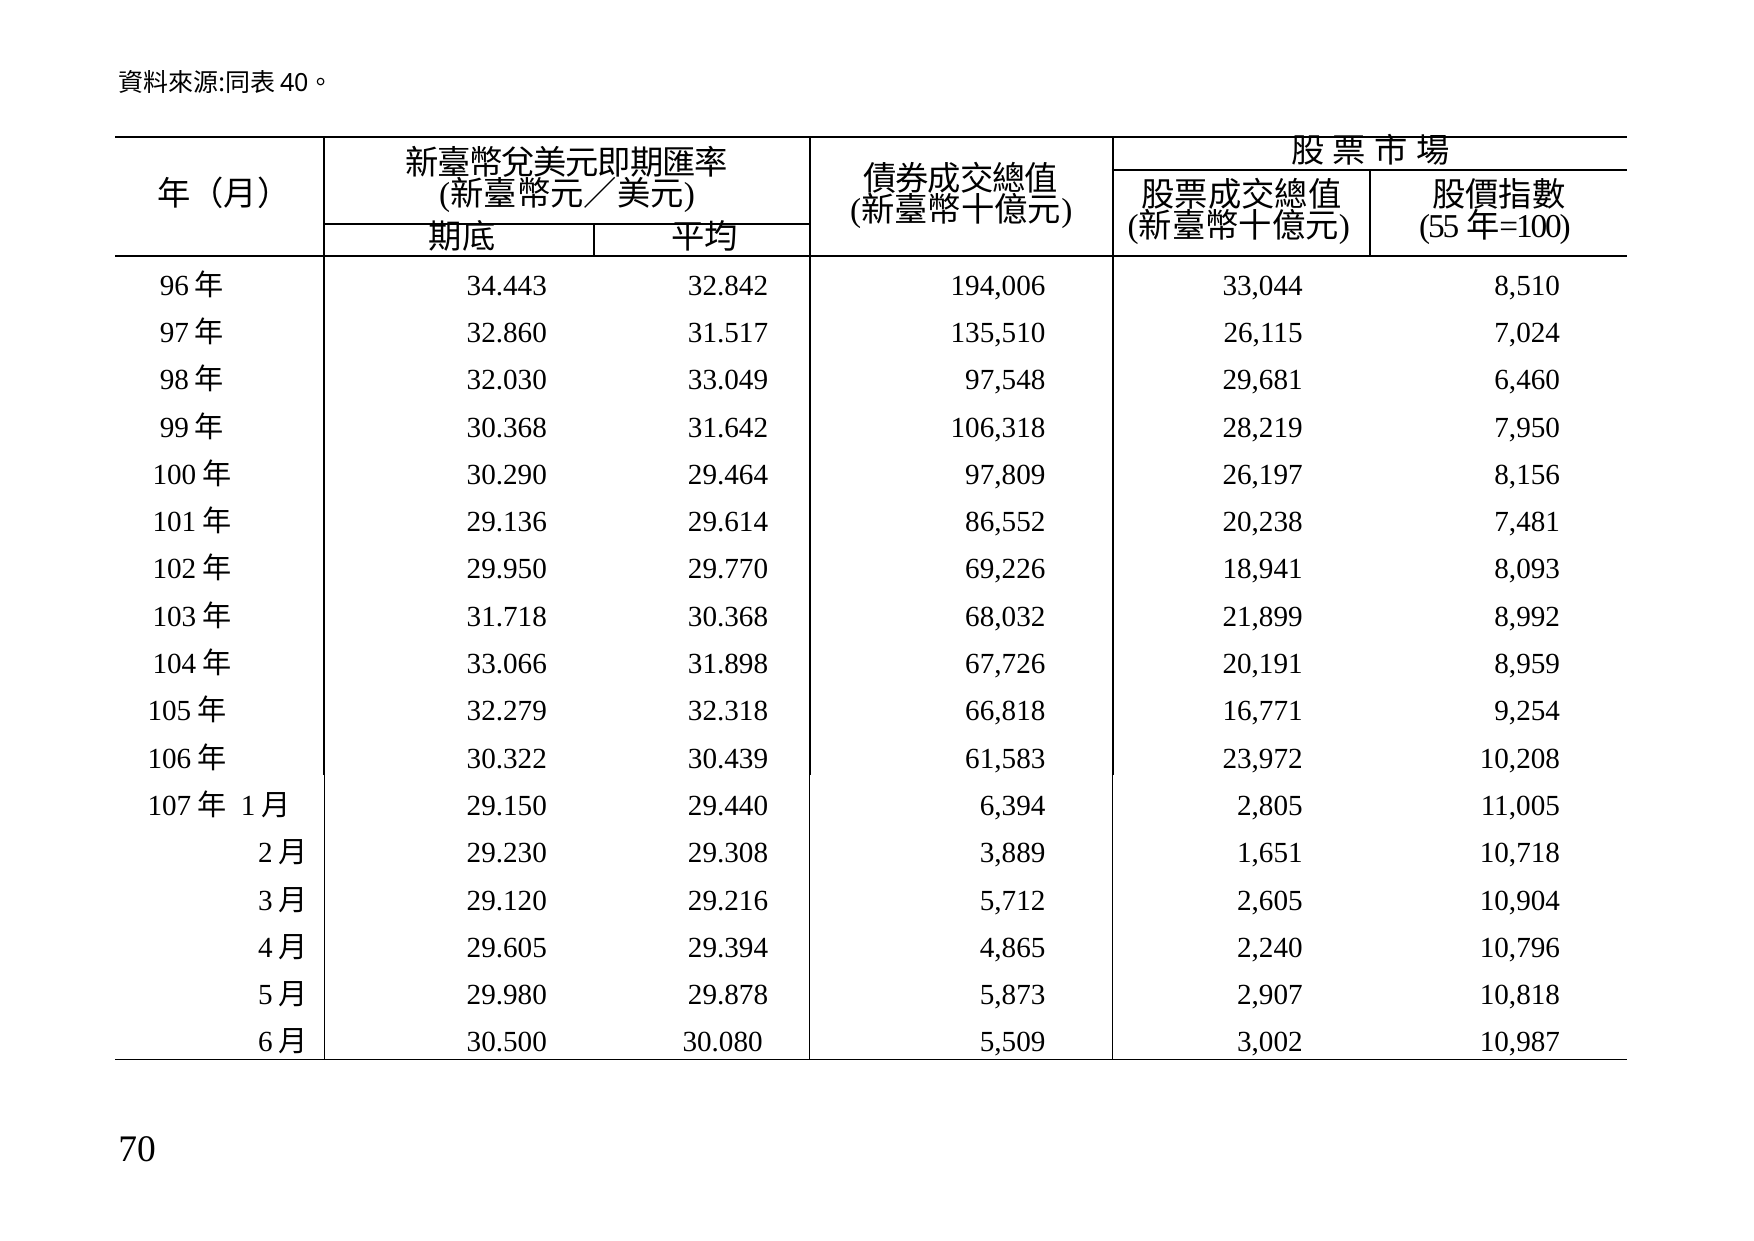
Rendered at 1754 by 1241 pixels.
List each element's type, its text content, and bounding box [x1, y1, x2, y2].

table_cell 100年 [115, 444, 323, 491]
table_cell 30.368 [325, 396, 594, 444]
table_cell 3月 [115, 869, 324, 917]
table_cell 33.049 [594, 349, 809, 396]
table_cell 69,226 [811, 538, 1112, 586]
table_cell 96年 [115, 257, 323, 302]
table_cell 3,889 [810, 822, 1112, 869]
table_cell 5,873 [810, 964, 1112, 1011]
table_cell 10,718 [1370, 822, 1627, 869]
table_cell 30.500 [325, 1011, 594, 1058]
table_cell 105年 [115, 680, 323, 727]
table_cell 66,818 [811, 680, 1112, 727]
table_cell 11,005 [1370, 775, 1627, 822]
table_cell 7,950 [1370, 396, 1627, 444]
table_cell 7,481 [1370, 491, 1627, 538]
table_cell 6,394 [810, 775, 1112, 822]
table_cell 10,208 [1370, 728, 1627, 775]
table_cell 1,651 [1113, 822, 1370, 869]
table_cell 29.464 [594, 444, 809, 491]
table_header 債券成交總值 (新臺幣十億元) [811, 138, 1112, 254]
table_cell 32.279 [325, 680, 594, 727]
table_cell 32.030 [325, 349, 594, 396]
table_cell 30.290 [325, 444, 594, 491]
table_cell 4,865 [810, 917, 1112, 964]
table_cell 135,510 [811, 302, 1112, 349]
table_cell 32.318 [594, 680, 809, 727]
table_cell 5,509 [810, 1011, 1112, 1058]
table_cell 97年 [115, 302, 323, 349]
table_cell 3,002 [1113, 1011, 1370, 1058]
table_cell 29.980 [325, 964, 594, 1011]
table_cell 31.517 [594, 302, 809, 349]
table_cell 29.394 [594, 917, 809, 964]
table_cell 5,712 [810, 869, 1112, 917]
table_cell 29.770 [594, 538, 809, 586]
table_cell 20,238 [1114, 491, 1370, 538]
table_cell 29.950 [325, 538, 594, 586]
table_cell 20,191 [1114, 633, 1370, 680]
table_cell 29.136 [325, 491, 594, 538]
table_cell 30.439 [594, 728, 809, 775]
table_cell 32.842 [594, 257, 809, 302]
table_cell 8,959 [1370, 633, 1627, 680]
table_cell 18,941 [1114, 538, 1370, 586]
table_cell 23,972 [1114, 728, 1370, 775]
table_cell 股票成交總值 (新臺幣十億元) [1114, 171, 1369, 254]
table_cell 2,907 [1113, 964, 1370, 1011]
table_cell 30.368 [594, 586, 809, 633]
table_cell 26,197 [1114, 444, 1370, 491]
table_cell 34.443 [325, 257, 594, 302]
table_cell 31.718 [325, 586, 594, 633]
table_cell 29.230 [325, 822, 594, 869]
table_cell 16,771 [1114, 680, 1370, 727]
table_cell 31.898 [594, 633, 809, 680]
table_cell 8,510 [1370, 257, 1627, 302]
table_cell 103年 [115, 586, 323, 633]
table_cell 99年 [115, 396, 323, 444]
table_cell 8,093 [1370, 538, 1627, 586]
table_cell 30.322 [325, 728, 594, 775]
table_cell 101年 [115, 491, 323, 538]
table_cell 194,006 [811, 257, 1112, 302]
table_cell 6月 [115, 1011, 324, 1058]
table_header 新臺幣兌美元即期匯率 (新臺幣元／美元) [325, 138, 809, 223]
table_cell 29.878 [594, 964, 809, 1011]
table_cell 10,987 [1370, 1011, 1627, 1058]
table_cell 104年 [115, 633, 323, 680]
table_cell 86,552 [811, 491, 1112, 538]
table_cell 10,818 [1370, 964, 1627, 1011]
table_cell 29.440 [594, 775, 809, 822]
table_cell 29.605 [325, 917, 594, 964]
text 資料來源:同表40。 [118, 62, 1636, 99]
table_cell 67,726 [811, 633, 1112, 680]
table_header 年（月） [115, 138, 323, 254]
table_cell 29,681 [1114, 349, 1370, 396]
table_cell 2,605 [1113, 869, 1370, 917]
table_cell 97,809 [811, 444, 1112, 491]
table_cell 32.860 [325, 302, 594, 349]
table_cell 6,460 [1370, 349, 1627, 396]
table_cell 106,318 [811, 396, 1112, 444]
table_cell 33.066 [325, 633, 594, 680]
table_cell 29.216 [594, 869, 809, 917]
table_cell 98年 [115, 349, 323, 396]
table_cell 平均 [595, 225, 809, 254]
table_cell 97,548 [811, 349, 1112, 396]
table_cell 31.642 [594, 396, 809, 444]
table_cell 7,024 [1370, 302, 1627, 349]
table_cell 10,904 [1370, 869, 1627, 917]
table_cell 29.614 [594, 491, 809, 538]
table_cell 26,115 [1114, 302, 1370, 349]
table_header 股 票 市 場 [1114, 138, 1627, 169]
table_cell 期底 [325, 225, 593, 254]
table_cell 106年 [115, 728, 323, 775]
table_cell 2,240 [1113, 917, 1370, 964]
table_cell 10,796 [1370, 917, 1627, 964]
table_cell 29.150 [325, 775, 594, 822]
table_cell 61,583 [811, 728, 1112, 775]
table_cell 8,156 [1370, 444, 1627, 491]
table_cell 107年 1月 [115, 775, 324, 822]
table_cell 102年 [115, 538, 323, 586]
table_cell 30.080 [594, 1011, 809, 1058]
table_cell 21,899 [1114, 586, 1370, 633]
table_cell 29.120 [325, 869, 594, 917]
table_cell 2,805 [1113, 775, 1370, 822]
table_cell 68,032 [811, 586, 1112, 633]
table_cell 2月 [115, 822, 324, 869]
table_cell 8,992 [1370, 586, 1627, 633]
table_cell 5月 [115, 964, 324, 1011]
table_cell 股價指數 (55年=100) [1371, 171, 1627, 254]
table_cell 33,044 [1114, 257, 1370, 302]
table_cell 28,219 [1114, 396, 1370, 444]
table_cell 9,254 [1370, 680, 1627, 727]
table_cell 4月 [115, 917, 324, 964]
table_cell 29.308 [594, 822, 809, 869]
